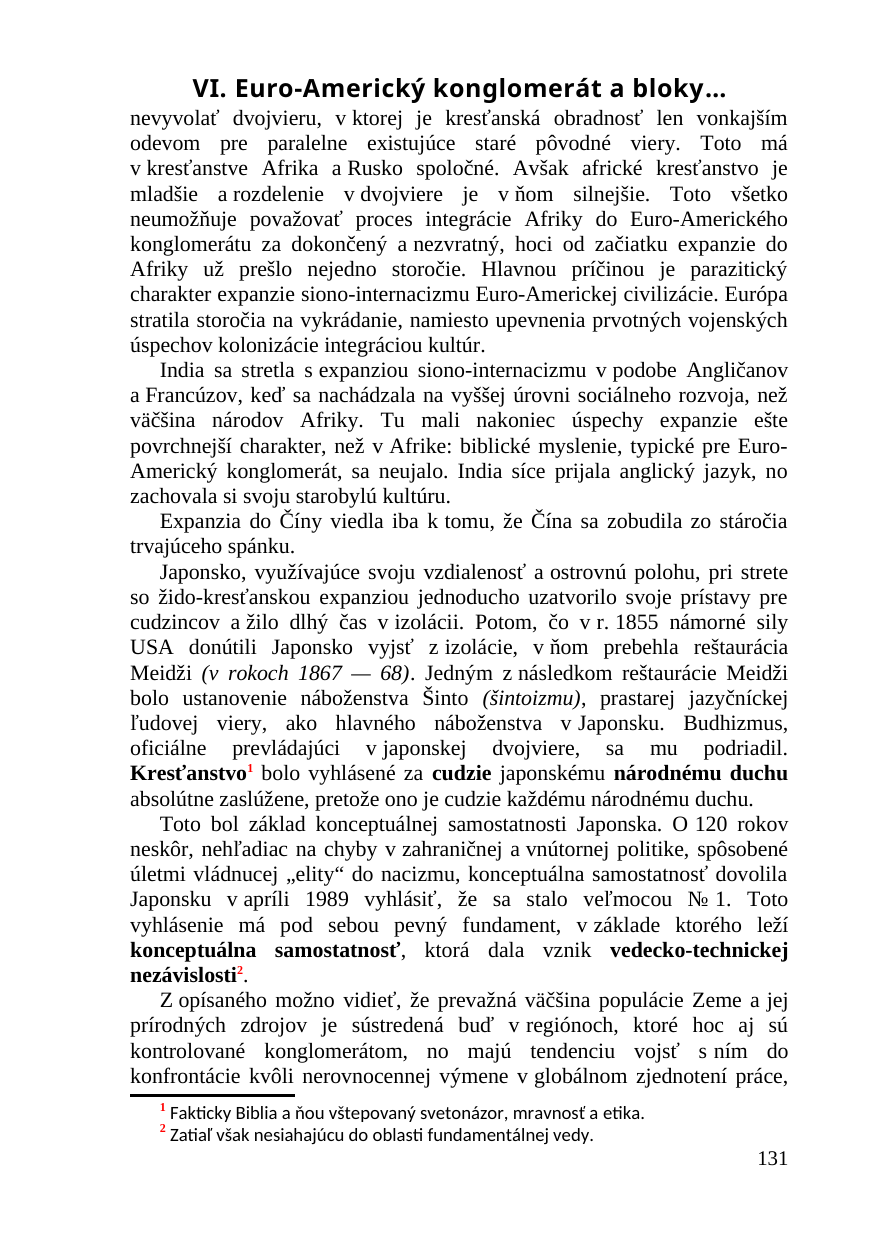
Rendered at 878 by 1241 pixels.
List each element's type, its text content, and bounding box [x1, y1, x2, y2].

text India sa stretla s expanziou siono-internacizmu v podobe Angličanov a Francúzov, keď sa nachádzala na vyššej úrovni sociálneho rozvoja, než väčšina národov Afriky. Tu mali nakoniec úspechy expanzie ešte povrchnejší charakter, než v Afrike: biblické myslenie, typické pre Euro-Americký konglomerát, sa neujalo. India síce prijala anglický jazyk, no zachovala si svoju starobylú kultúru. [130, 357, 788, 508]
text Zatiaľ však nesiahajúcu do oblasti fundamentálnej vedy. [130, 1123, 788, 1145]
text Fakticky Biblia a ňou vštepovaný svetonázor, mravnosť a etika. [130, 1102, 788, 1123]
text Expanzia do Číny viedla iba k tomu, že Čína sa zobudila zo stáročia trvajúceho spánku. [130, 508, 788, 559]
text Toto bol základ konceptuálnej samostatnosti Japonska. O 120 rokov neskôr, nehľadiac na chyby v zahraničnej a vnútornej politike, spôsobené úletmi vládnucej „elity“ do nacizmu, konceptuálna samostatnosť dovolila Japonsku v apríli 1989 vyhlásiť, že sa stalo veľmocou № 1. Toto vyhlásenie má pod sebou pevný fundament, v základe ktorého leží konceptuálna samostatnosť, ktorá dala vznik vedecko-technickej nezávislosti. [130, 811, 788, 987]
text Z opísaného možno vidieť, že prevažná väčšina populácie Zeme a jej prírodných zdrojov je sústredená buď v regiónoch, ktoré hoc aj sú kontrolované konglomerátom, no majú tendenciu vojsť s ním do konfrontácie kvôli nerovnocennej výmene v globálnom zjednotení práce, [130, 987, 788, 1088]
text nevyvolať dvojvieru, v ktorej je kresťanská obradnosť len vonkajším odevom pre paralelne existujúce staré pôvodné viery. Toto má v kresťanstve Afrika a Rusko spoločné. Avšak africké kresťanstvo je mladšie a rozdelenie v dvojviere je v ňom silnejšie. Toto všetko neumožňuje považovať proces integrácie Afriky do Euro-Amerického konglomerátu za dokončený a nezvratný, hoci od začiatku expanzie do Afriky už prešlo nejedno storočie. Hlavnou príčinou je parazitický charakter expanzie siono-internacizmu Euro-Americkej civilizácie. Európa stratila storočia na vykrádanie, namiesto upevnenia prvotných vojenských úspechov kolonizácie integráciou kultúr. [130, 105, 788, 357]
text Japonsko, využívajúce svoju vzdialenosť a ostrovnú polohu, pri strete so žido-kresťanskou expanziou jednoducho uzatvorilo svoje prístavy pre cudzincov a žilo dlhý čas v izolácii. Potom, čo v r. 1855 námorné sily USA donútili Japonsko vyjsť z izolácie, v ňom prebehla reštaurácia Meidži (v rokoch 1867 — 68). Jedným z následkom reštaurácie Meidži bolo ustanovenie náboženstva Šinto (šintoizmu), prastarej jazyčníckej ľudovej viery, ako hlavného náboženstva v Japonsku. Budhizmus, oficiálne prevládajúci v japonskej dvojviere, sa mu podriadil. Kresťanstvo bolo vyhlásené za cudzie japonskému národnému duchu absolútne zaslúžene, pretože ono je cudzie každému národnému duchu. [130, 559, 788, 811]
